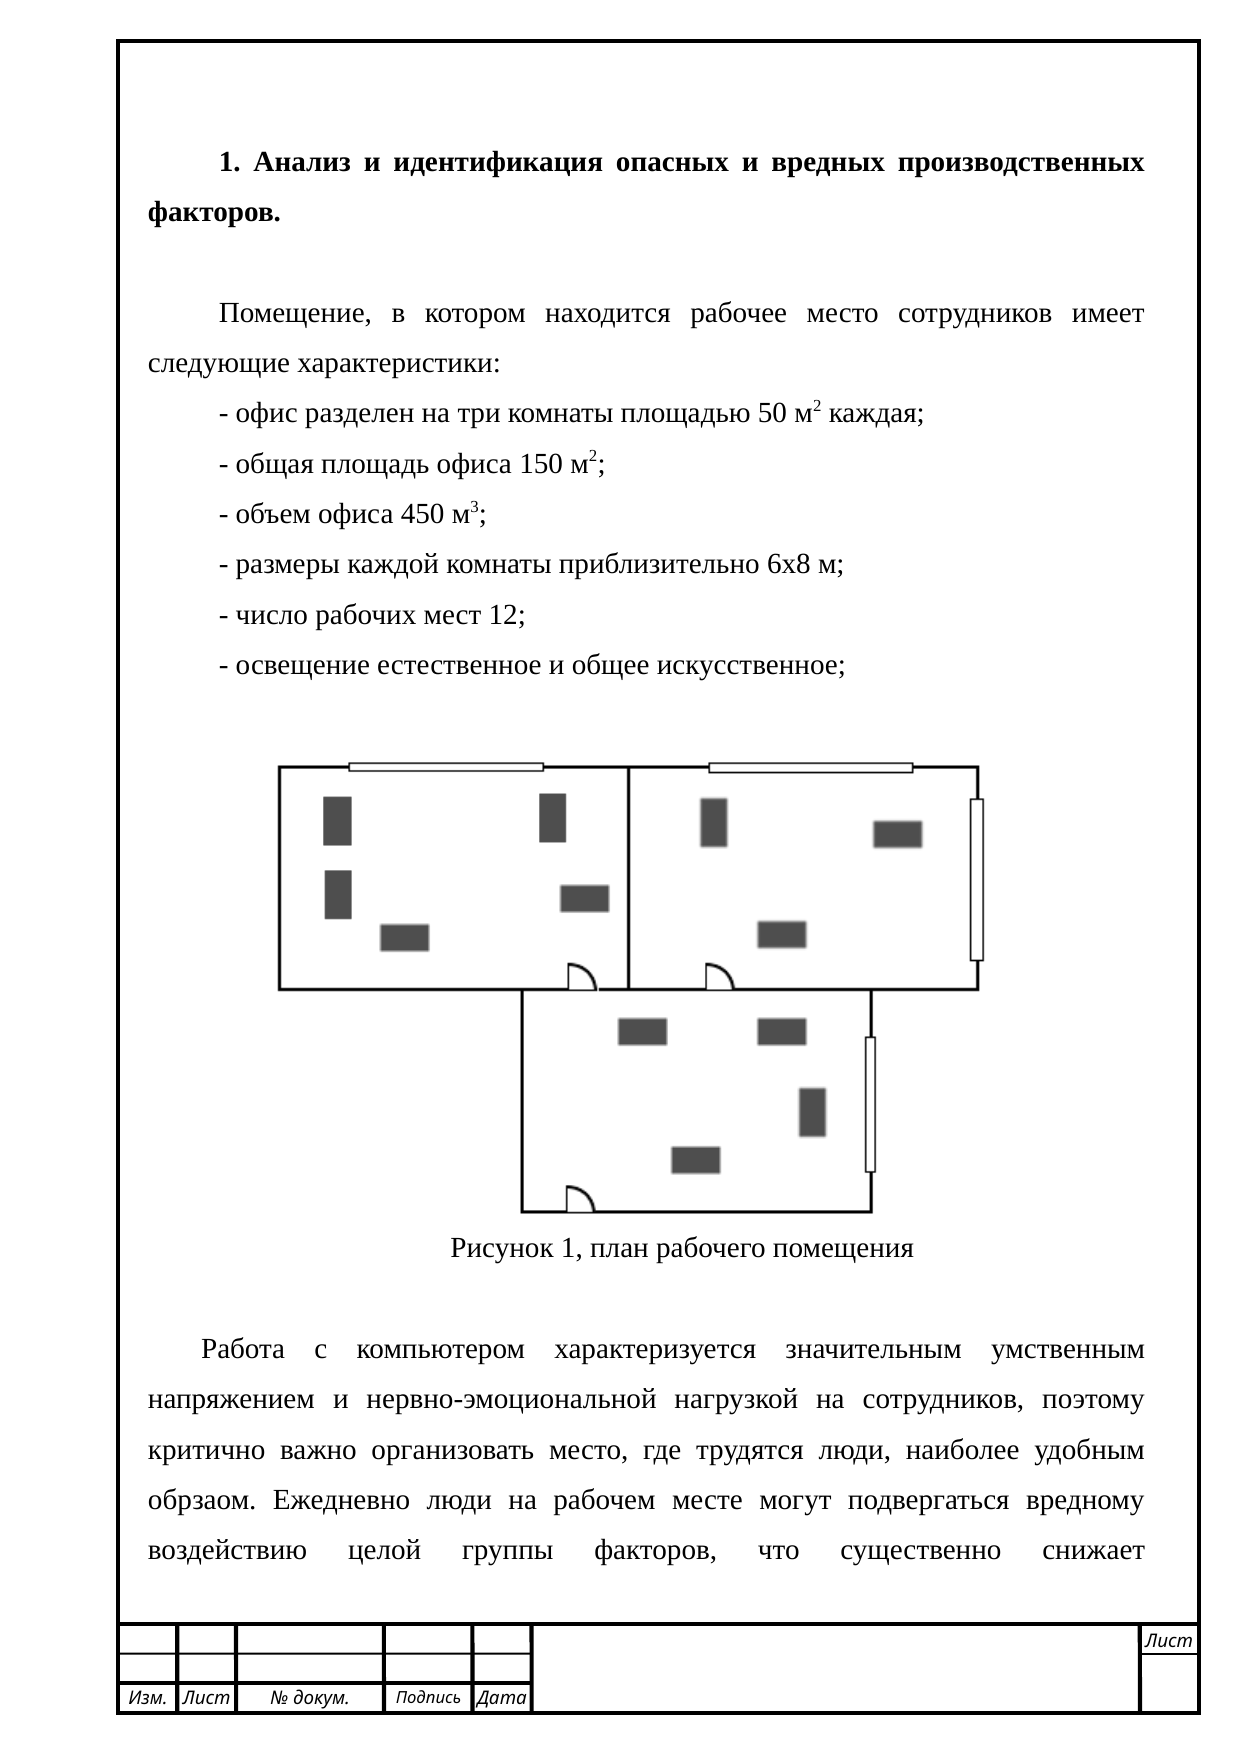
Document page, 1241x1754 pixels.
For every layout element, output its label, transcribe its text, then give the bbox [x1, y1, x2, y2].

text Помещение, в котором находится рабочее место сотрудников имеет следующие характеристики: [148, 295, 1146, 379]
text - размеры каждой комнаты приблизительно 6х8 м; [148, 547, 1146, 580]
text - общая площадь офиса 150 м2; [148, 446, 1146, 479]
text - число рабочих мест 12; [148, 597, 1146, 630]
text Работа с компьютером характеризуется значительным умственным напряжением и нервно-эмоциональной нагрузкой на сотрудников, поэтому критично важно организовать место, где трудятся люди, наиболее удобным обрзаом. Ежедневно люди на рабочем месте могут подвергаться вредному воздействию целой группы факторов, что существенно снижает [148, 1331, 1146, 1566]
picture [261, 747, 1003, 1231]
text - объем офиса 450 м3; [148, 496, 1146, 530]
text Рисунок 1, план рабочего помещения [148, 1231, 1146, 1264]
text - освещение естественное и общее искусственное; [148, 647, 1146, 681]
text 1. Анализ и идентификация опасных и вредных производственных факторов. [148, 144, 1146, 228]
text - офис разделен на три комнаты площадью 50 м2 каждая; [148, 396, 1146, 429]
